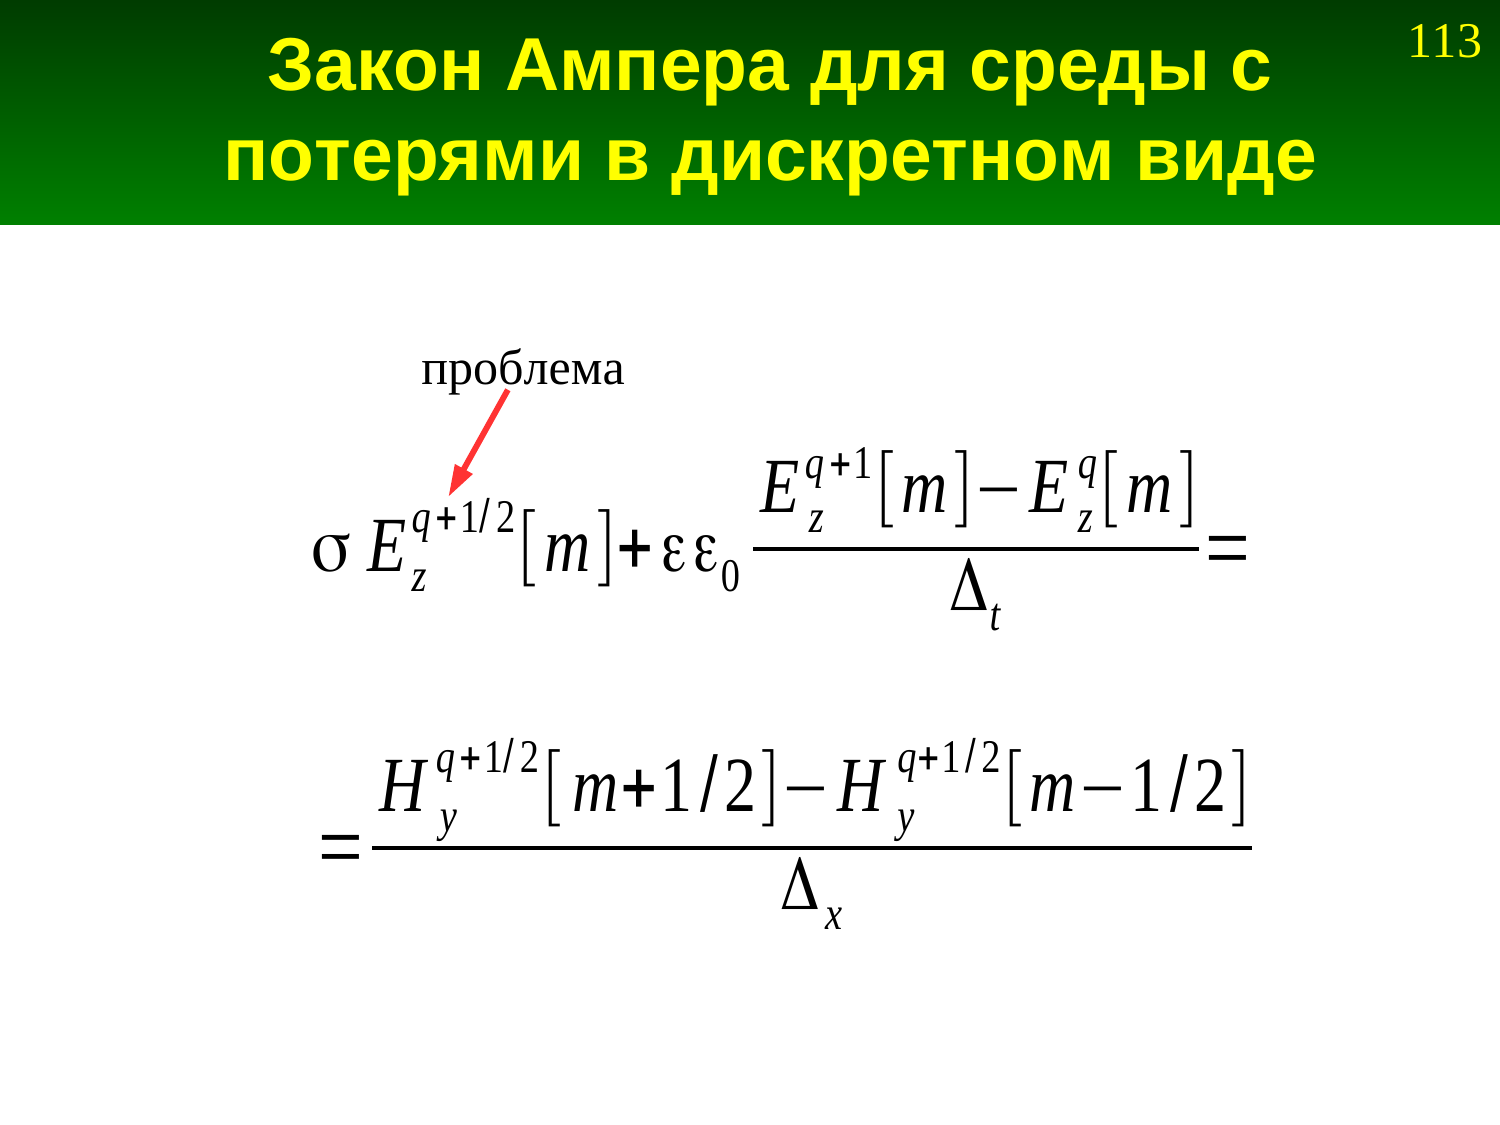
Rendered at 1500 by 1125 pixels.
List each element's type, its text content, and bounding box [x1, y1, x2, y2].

title Закон Ампера для среды с потерями в дискретном виде [100, 7, 1441, 204]
chart [295, 434, 1272, 937]
text_box проблема [406, 326, 640, 402]
